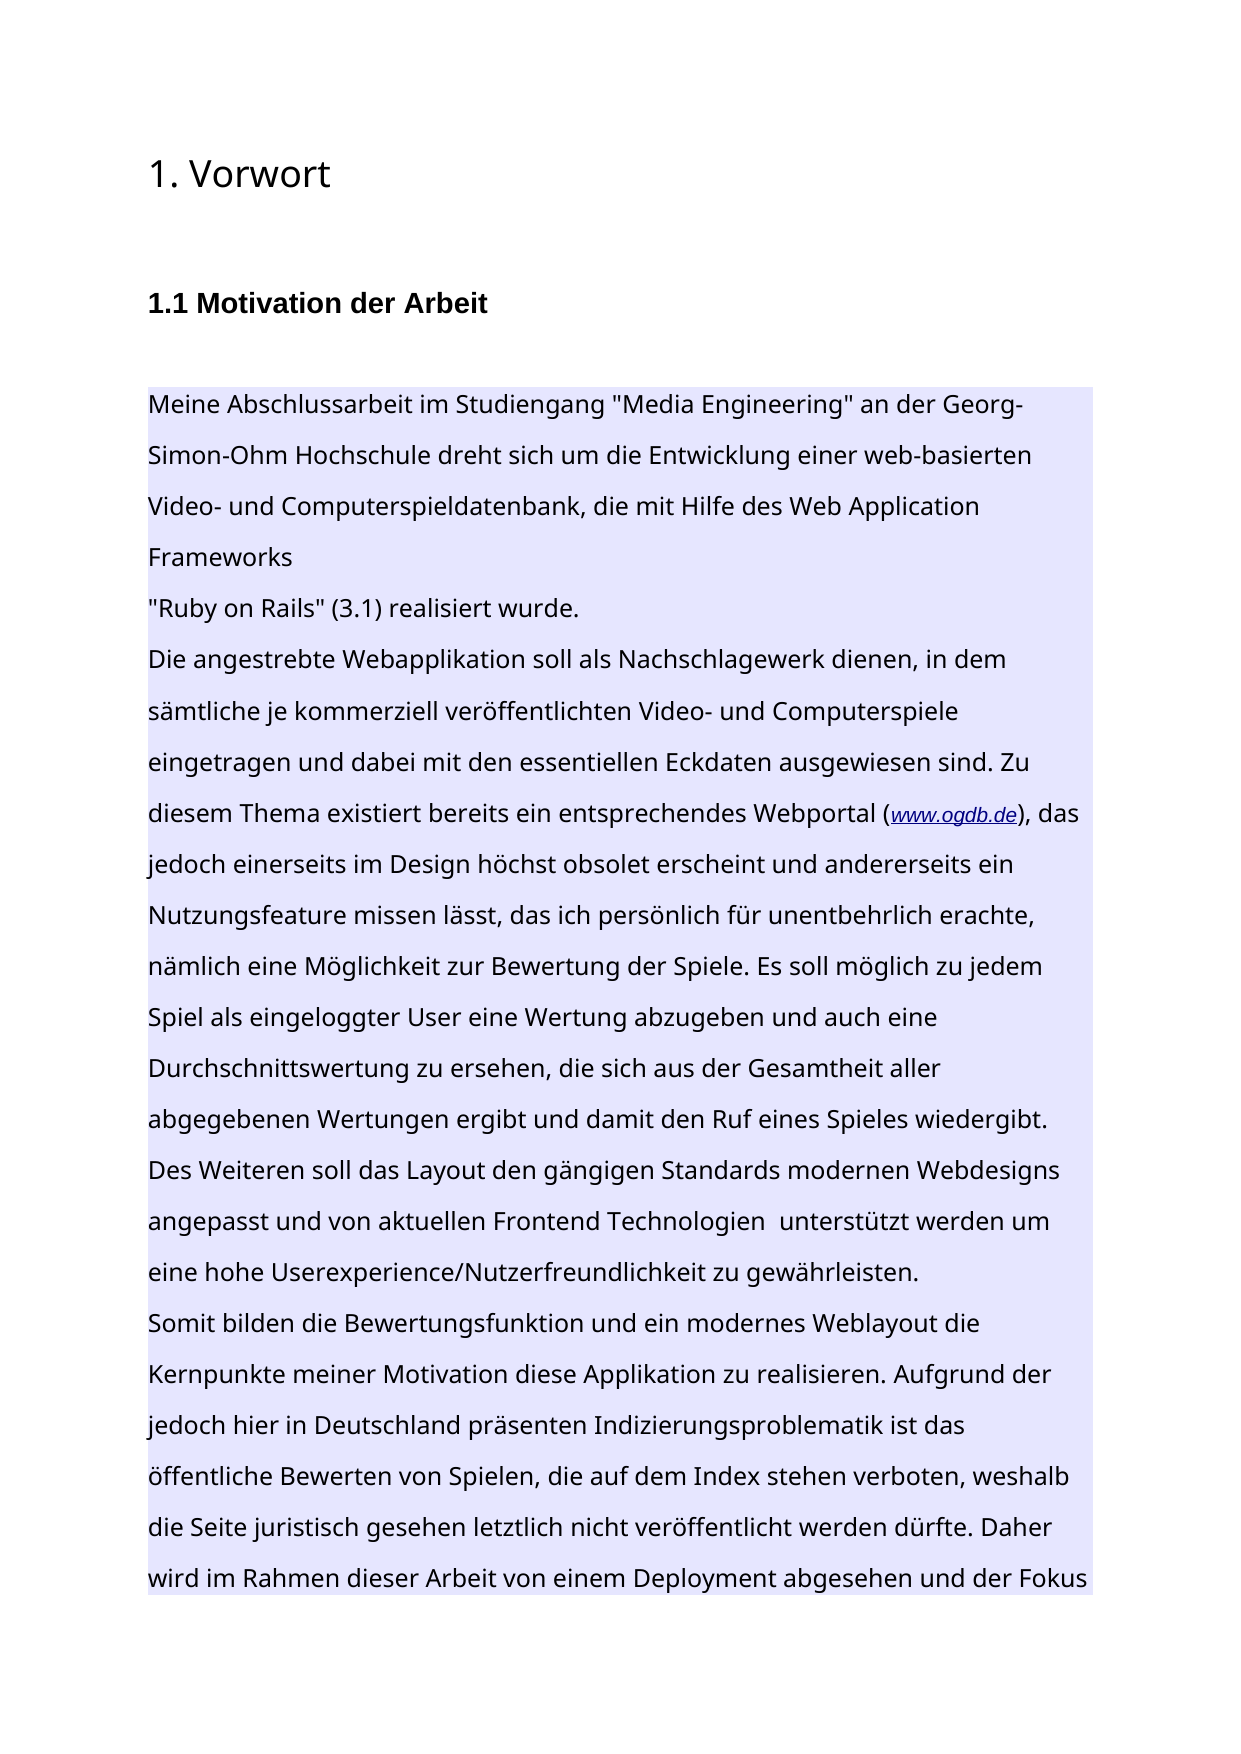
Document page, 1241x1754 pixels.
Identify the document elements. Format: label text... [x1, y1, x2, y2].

text Die angestrebte Webapplikation soll als Nachschlagewerk dienen, in dem sämtliche je kommerziell veröffentlichten Video- und Computerspiele eingetragen und dabei mit den essentiellen Eckdaten ausgewiesen sind. Zu diesem Thema existiert bereits ein entsprechendes Webportal (www.ogdb.de), das jedoch einerseits im Design höchst obsolet erscheint und andererseits ein Nutzungsfeature missen lässt, das ich persönlich für unentbehrlich erachte, nämlich eine Möglichkeit zur Bewertung der Spiele. Es soll möglich zu jedem Spiel als eingeloggter User eine Wertung abzugeben und auch eine Durchschnittswertung zu ersehen, die sich aus der Gesamtheit aller abgegebenen Wertungen ergibt und damit den Ruf eines Spieles wiedergibt. Des Weiteren soll das Layout den gängigen Standards modernen Webdesigns angepasst und von aktuellen Frontend Technologien unterstützt werden um eine hohe Userexperience/Nutzerfreundlichkeit zu gewährleisten. [148, 642, 1093, 1289]
text "Ruby on Rails" (3.1) realisiert wurde. [148, 591, 1093, 625]
text Somit bilden die Bewertungsfunktion und ein modernes Weblayout die Kernpunkte meiner Motivation diese Applikation zu realisieren. Aufgrund der jedoch hier in Deutschland präsenten Indizierungsproblematik ist das öffentliche Bewerten von Spielen, die auf dem Index stehen verboten, weshalb die Seite juristisch gesehen letztlich nicht veröffentlicht werden dürfte. Daher wird im Rahmen dieser Arbeit von einem Deployment abgesehen und der Fokus [148, 1306, 1093, 1595]
text Meine Abschlussarbeit im Studiengang "Media Engineering" an der Georg-Simon-Ohm Hochschule dreht sich um die Entwicklung einer web-basierten Video- und Computerspieldatenbank, die mit Hilfe des Web Application Frameworks [148, 387, 1093, 574]
text 1.1 Motivation der Arbeit [148, 286, 1093, 319]
text 1. Vorwort [148, 148, 1093, 199]
